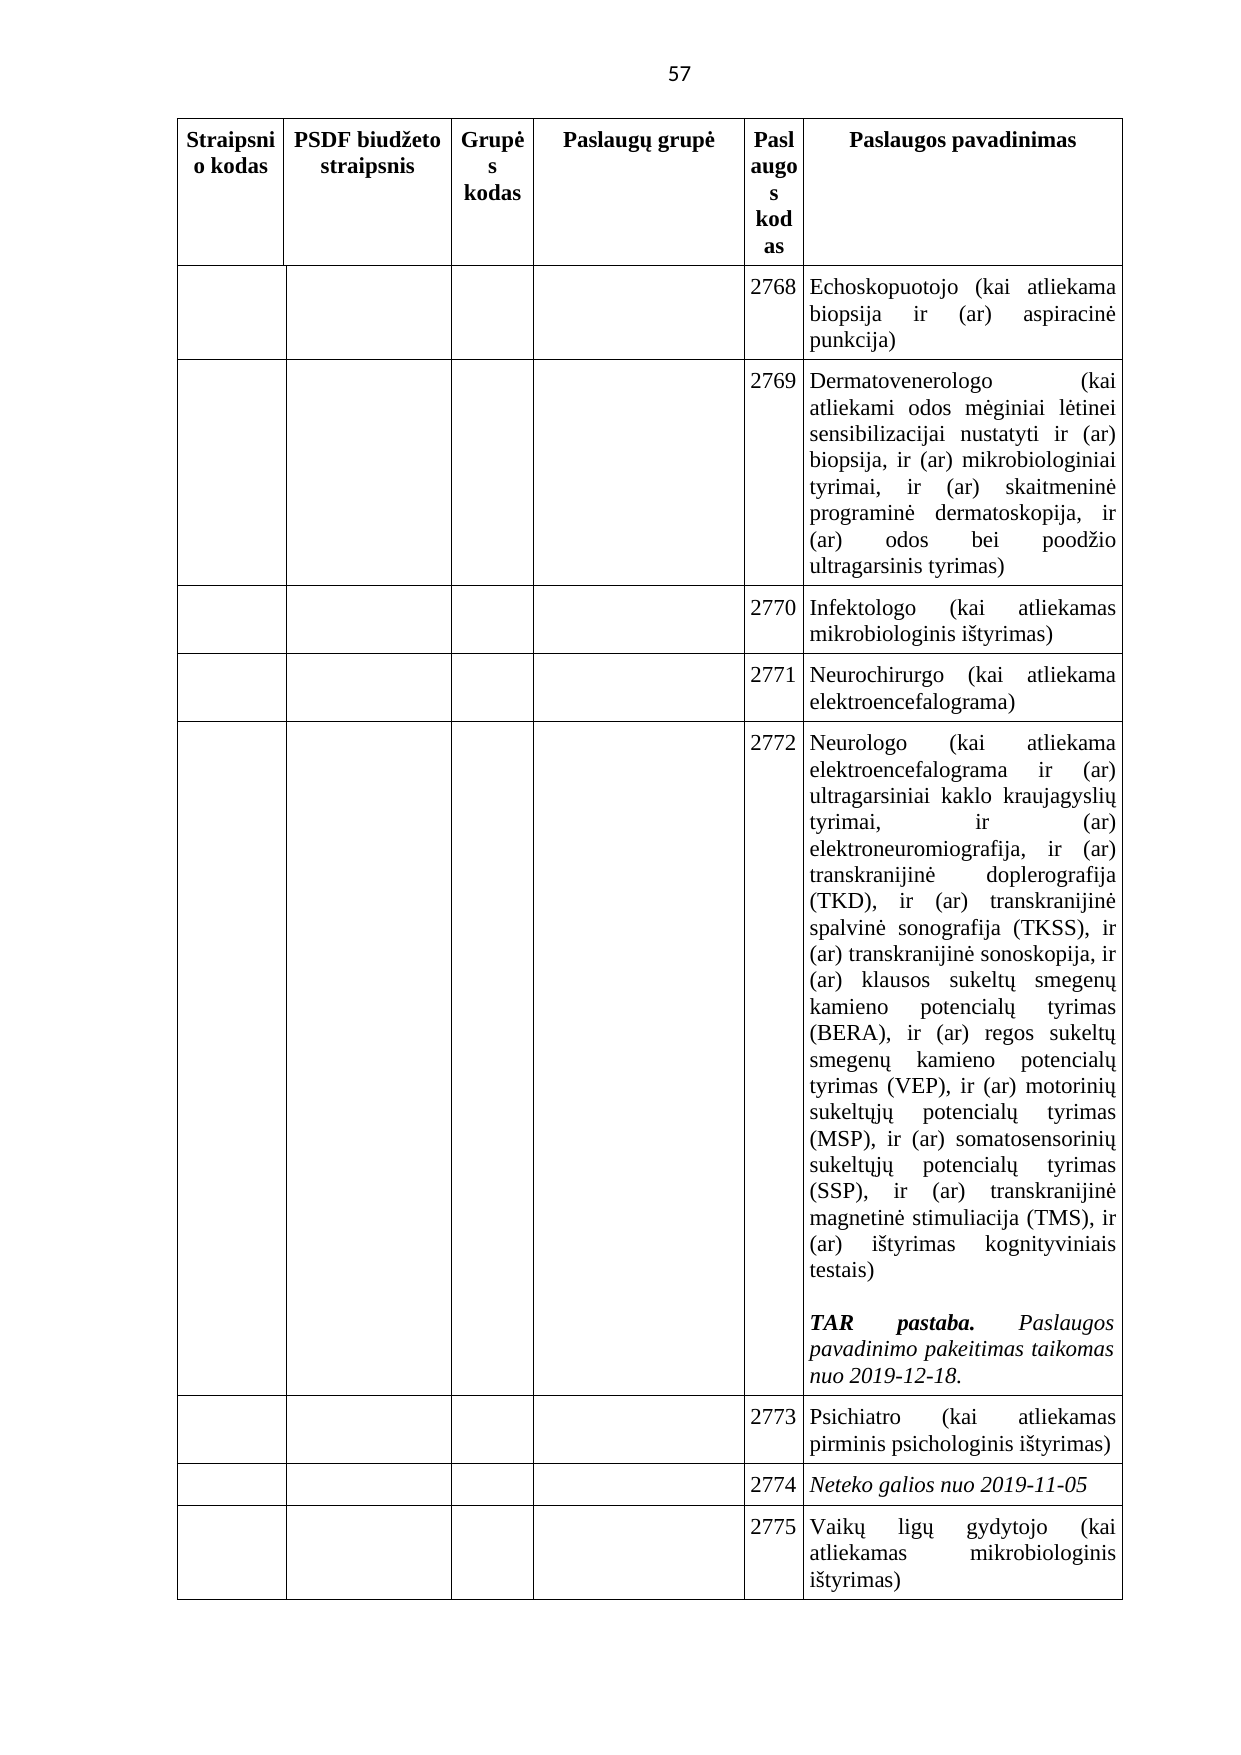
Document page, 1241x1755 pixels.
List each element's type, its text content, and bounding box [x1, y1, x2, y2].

table_cell [287, 1396, 451, 1463]
table_cell [287, 722, 451, 1395]
table_cell [287, 654, 451, 721]
table_cell 2770 [745, 586, 803, 653]
table_cell [452, 1464, 533, 1505]
table_cell [178, 1396, 286, 1463]
table_cell 2771 [745, 654, 803, 721]
table_cell [287, 1464, 451, 1505]
table_cell [178, 586, 286, 653]
table_cell [178, 654, 286, 721]
table_cell 2768 [745, 266, 803, 359]
table_cell [452, 1396, 533, 1463]
table_cell Neurochirurgo (kai atliekama elektroencefalograma) [804, 654, 1122, 721]
table_cell [534, 1464, 744, 1505]
table_header Paslaugos pavadinimas [804, 119, 1122, 265]
table_cell [534, 360, 744, 585]
table_cell [534, 722, 744, 1395]
table_cell [452, 654, 533, 721]
table_cell [534, 1396, 744, 1463]
table_cell [178, 360, 286, 585]
table_header Straipsnio kodas [178, 119, 283, 265]
table_cell [452, 1506, 533, 1599]
table_cell Echoskopuotojo (kai atliekama biopsija ir (ar) aspiracinė punkcija) [804, 266, 1122, 359]
table_cell 2772 [745, 722, 803, 1395]
table_cell [178, 1464, 286, 1505]
table_cell 2774 [745, 1464, 803, 1505]
table_cell 2775 [745, 1506, 803, 1599]
table_cell [452, 360, 533, 585]
table_cell Neurologo (kai atliekama elektroencefalograma ir (ar) ultragarsiniai kaklo kraujagyslių tyrimai, ir (ar) elektroneuromiografija, ir (ar) transkranijinė doplerografija (TKD), ir (ar) transkranijinė spalvinė sonografija (TKSS), ir (ar) transkranijinė sonoskopija, ir (ar) klausos sukeltų smegenų kamieno potencialų tyrimas (BERA), ir (ar) regos sukeltų smegenų kamieno potencialų tyrimas (VEP), ir (ar) motorinių sukeltųjų potencialų tyrimas (MSP), ir (ar) somatosensorinių sukeltųjų potencialų tyrimas (SSP), ir (ar) transkranijinė magnetinė stimuliacija (TMS), ir (ar) ištyrimas kognityviniais testais) TAR pastaba. Paslaugos pavadinimo pakeitimas taikomas nuo 2019-12-18. [804, 722, 1122, 1395]
table_cell Dermatovenerologo (kai atliekami odos mėginiai lėtinei sensibilizacijai nustatyti ir (ar) biopsija, ir (ar) mikrobiologiniai tyrimai, ir (ar) skaitmeninė programinė dermatoskopija, ir (ar) odos bei poodžio ultragarsinis tyrimas) [804, 360, 1122, 585]
table_cell [452, 722, 533, 1395]
table_cell [287, 586, 451, 653]
table_cell [287, 266, 451, 359]
table_header Paslaugos kodas [745, 119, 803, 265]
table_header Paslaugų grupė [534, 119, 744, 265]
table_cell [452, 266, 533, 359]
table_cell Neteko galios nuo 2019-11-05 [804, 1464, 1122, 1505]
table_header PSDF biudžeto straipsnis [284, 119, 451, 265]
table_cell [534, 586, 744, 653]
table_header Grupės kodas [452, 119, 533, 265]
table_cell 2769 [745, 360, 803, 585]
table_cell [534, 1506, 744, 1599]
table_cell Vaikų ligų gydytojo (kai atliekamas mikrobiologinis ištyrimas) [804, 1506, 1122, 1599]
table_cell [452, 586, 533, 653]
table_cell [178, 1506, 286, 1599]
table_cell [534, 654, 744, 721]
table_cell 2773 [745, 1396, 803, 1463]
table_cell [287, 360, 451, 585]
table_cell [287, 1506, 451, 1599]
table_cell [178, 722, 286, 1395]
table_cell [534, 266, 744, 359]
table_cell Infektologo (kai atliekamas mikrobiologinis ištyrimas) [804, 586, 1122, 653]
table_cell [178, 266, 286, 359]
table_cell Psichiatro (kai atliekamas pirminis psichologinis ištyrimas) [804, 1396, 1122, 1463]
